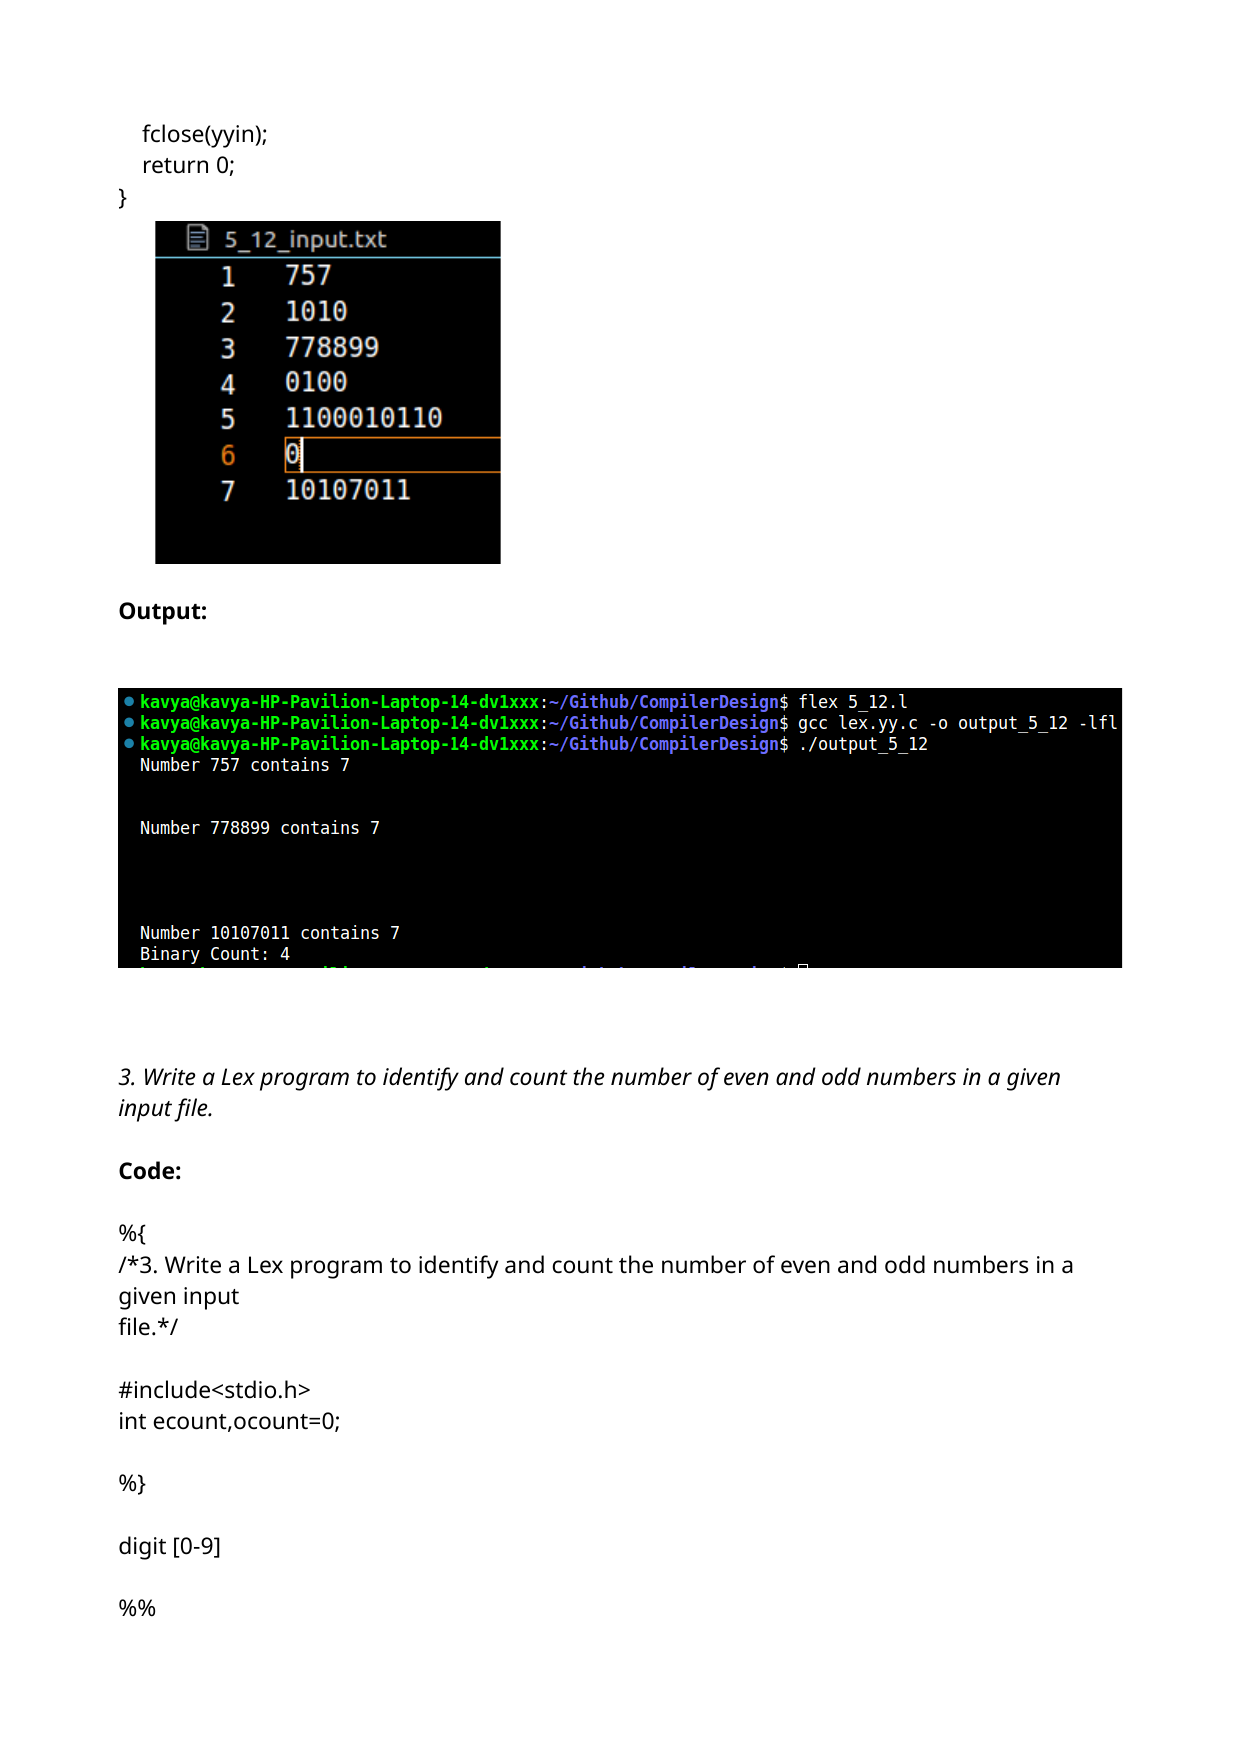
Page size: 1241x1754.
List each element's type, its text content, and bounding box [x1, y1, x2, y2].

text %% [118, 1592, 1122, 1623]
text int ecount,ocount=0; [118, 1405, 1122, 1436]
text fclose(yyin); [118, 118, 1122, 149]
text %{ [118, 1217, 1122, 1248]
text return 0; [118, 149, 1122, 181]
text /*3. Write a Lex program to identify and count the number of even and odd numbers in a given input [118, 1248, 1122, 1311]
picture [155, 221, 501, 564]
text } [118, 181, 1122, 212]
text digit [0-9] [118, 1530, 1122, 1561]
text Code: [118, 1155, 1122, 1186]
text 3. Write a Lex program to identify and count the number of even and odd numbers in a given input file. [118, 1061, 1122, 1123]
text Output: [118, 595, 1122, 626]
text file.*/ [118, 1311, 1122, 1342]
text #include<stdio.h> [118, 1373, 1122, 1405]
picture [118, 688, 1123, 968]
text %} [118, 1467, 1122, 1498]
